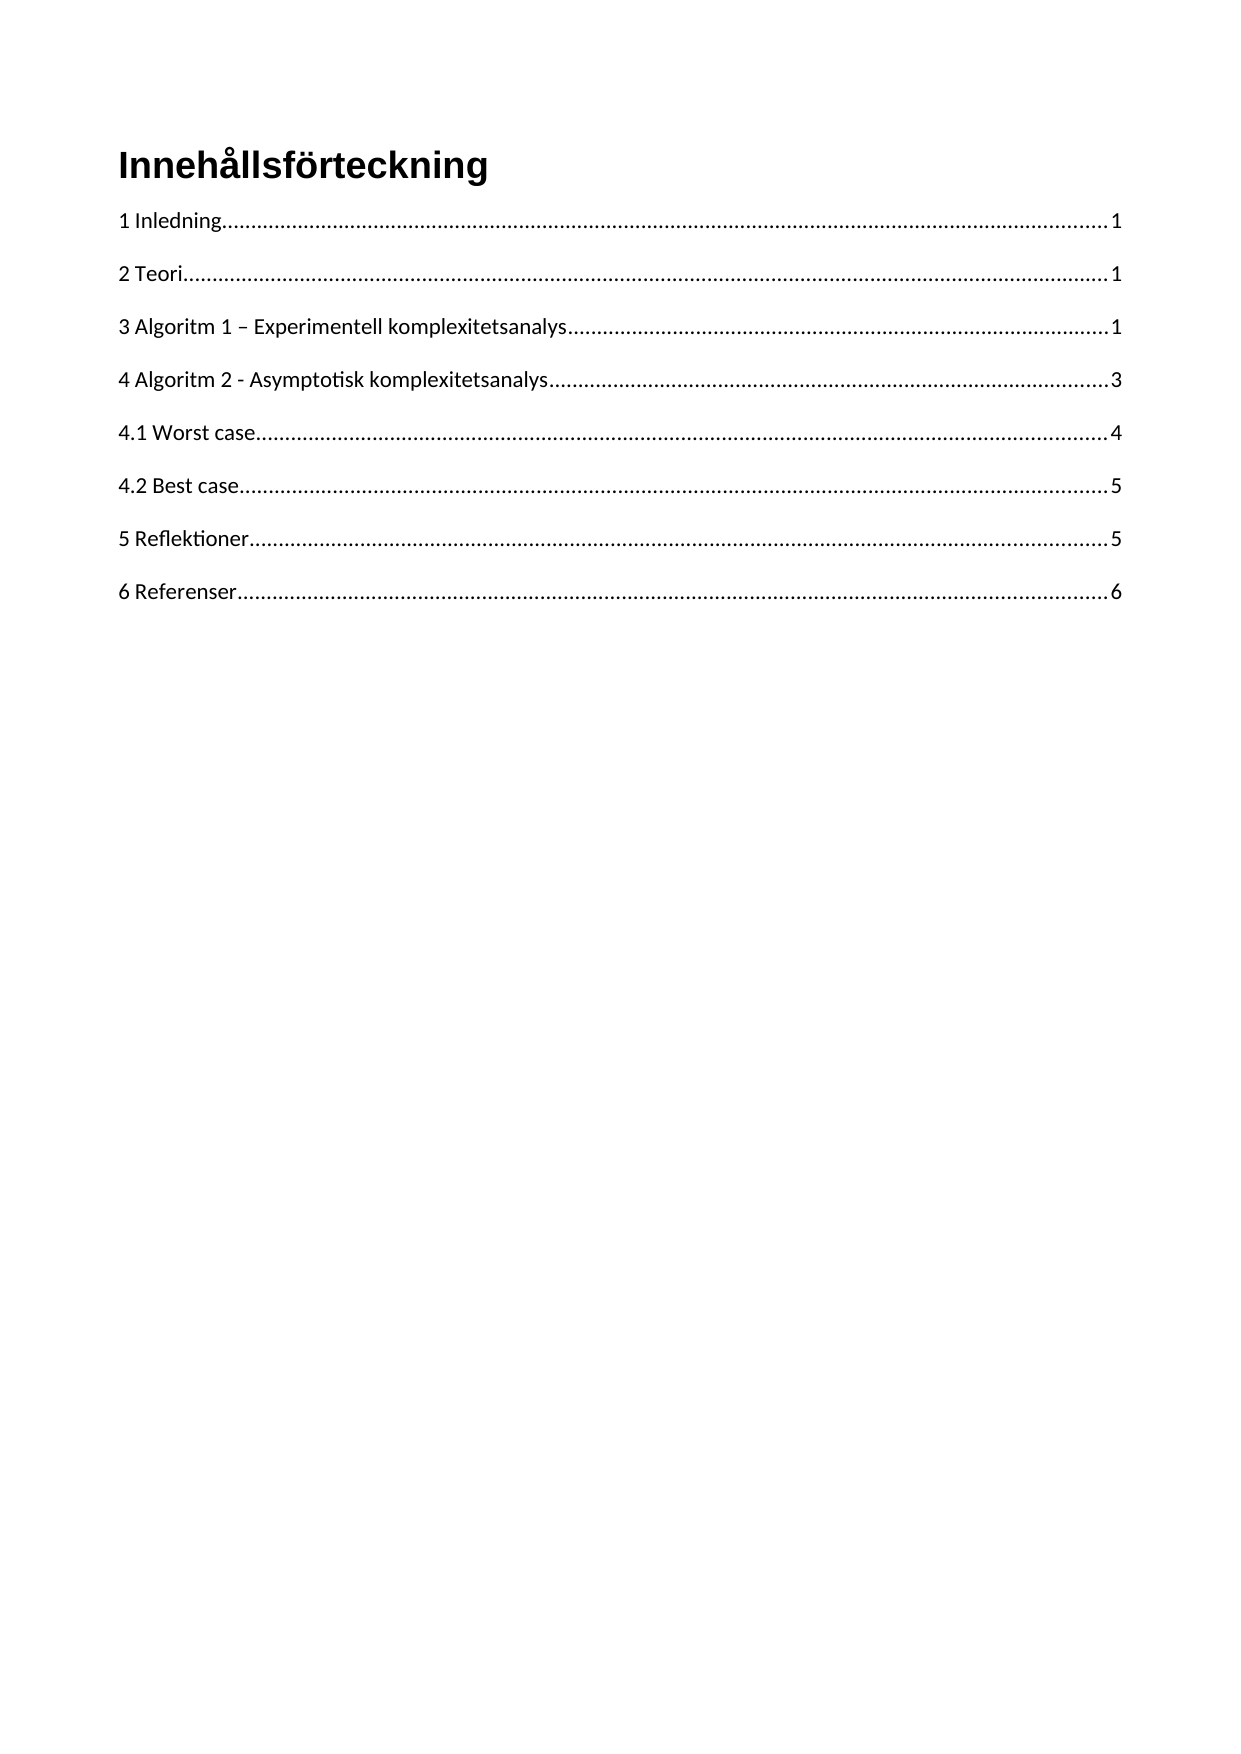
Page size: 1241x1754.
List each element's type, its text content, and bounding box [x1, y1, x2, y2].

text 5 Reflektioner 5 [118, 524, 1122, 552]
text 4.1 Worst case 4 [118, 418, 1122, 446]
text 4 Algoritm 2 - Asymptotisk komplexitetsanalys 3 [118, 365, 1122, 393]
text 1 Inledning 1 [118, 206, 1122, 234]
subtitle Innehållsförteckning [118, 143, 1122, 187]
text 4.2 Best case 5 [118, 471, 1122, 499]
text 2 Teori 1 [118, 259, 1122, 287]
text 3 Algoritm 1 – Experimentell komplexitetsanalys 1 [118, 312, 1122, 340]
text 6 Referenser 6 [118, 577, 1122, 605]
